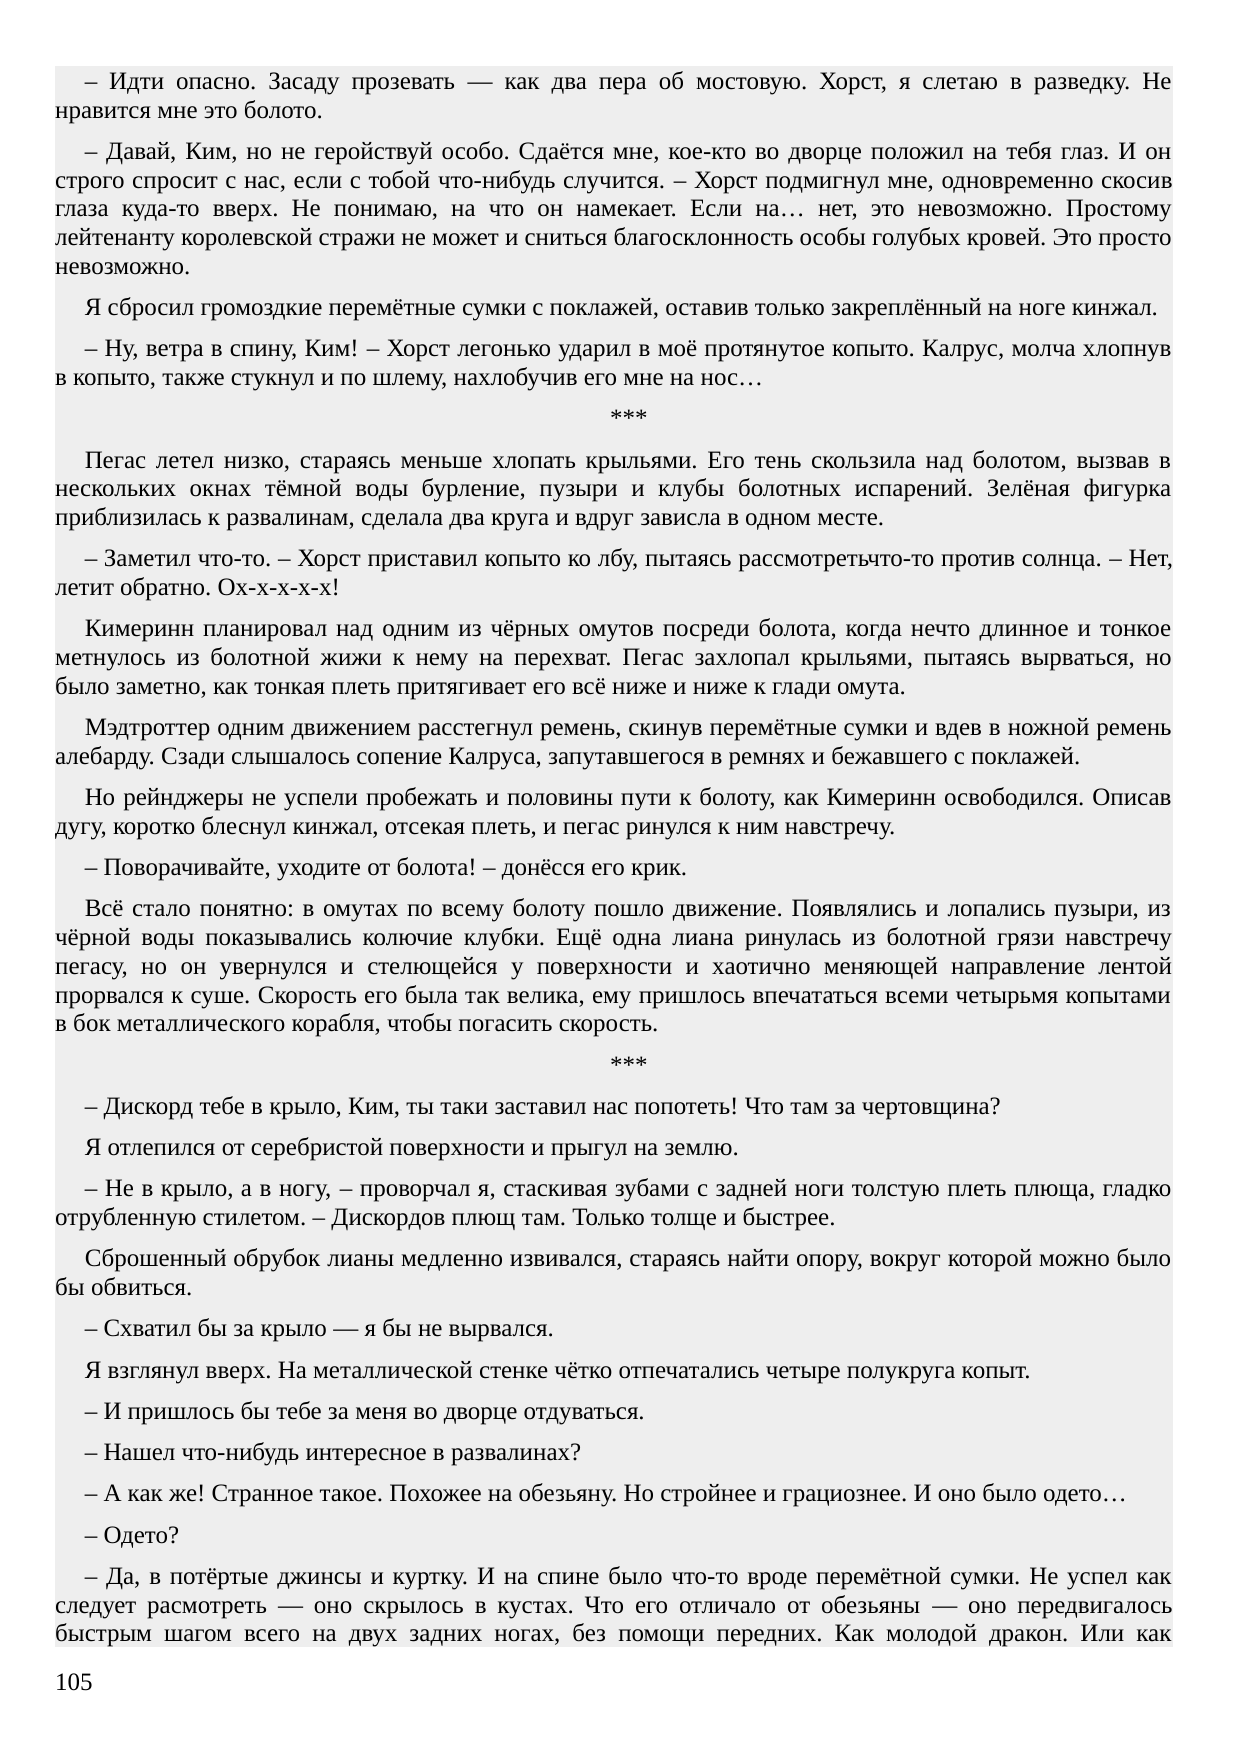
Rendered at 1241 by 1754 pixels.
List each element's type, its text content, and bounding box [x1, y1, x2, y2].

text – Давай, Ким, но не геройствуй особо. Сдаётся мне, кое-кто во дворце положил на тебя глаз. И он строго спросит с нас, если с тобой что-нибудь случится. – Хорст подмигнул мне, одновременно скосив глаза куда-то вверх. Не понимаю, на что он намекает. Если на… нет, это невозможно. Простому лейтенанту королевской стражи не может и сниться благосклонность особы голубых кровей. Это просто невозможно. [55, 136, 1173, 280]
text – Дискорд тебе в крыло, Ким, ты таки заставил нас попотеть! Что там за чертовщина? [55, 1091, 1173, 1120]
text – Не в крыло, а в ногу, – проворчал я, стаскивая зубами с задней ноги толстую плеть плюща, гладко отрубленную стилетом. – Дискордов плющ там. Только толще и быстрее. [55, 1173, 1173, 1231]
text – Ну, ветра в спину, Ким! – Хорст легонько ударил в моё протянутое копыто. Калрус, молча хлопнув в копыто, также стукнул и по шлему, нахлобучив его мне на нос… [55, 333, 1173, 391]
text *** [55, 403, 1173, 432]
text – Заметил что-то. – Хорст приставил копыто ко лбу, пытаясь рассмотретьчто-то против солнца. – Нет, летит обратно. Ох-х-х-х-х! [55, 543, 1173, 601]
text – Схватил бы за крыло — я бы не вырвался. [55, 1313, 1173, 1342]
text Всё стало понятно: в омутах по всему болоту пошло движение. Появлялись и лопались пузыри, из чёрной воды показывались колючие клубки. Ещё одна лиана ринулась из болотной грязи навстречу пегасу, но он увернулся и стелющейся у поверхности и хаотично меняющей направление лентой прорвался к суше. Скорость его была так велика, ему пришлось впечататься всеми четырьмя копытами в бок металлического корабля, чтобы погасить скорость. [55, 893, 1173, 1037]
text Я взглянул вверх. На металлической стенке чётко отпечатались четыре полукруга копыт. [55, 1355, 1173, 1383]
text – И пришлось бы тебе за меня во дворце отдуваться. [55, 1396, 1173, 1425]
text Но рейнджеры не успели пробежать и половины пути к болоту, как Кимеринн освободился. Описав дугу, коротко блеснул кинжал, отсекая плеть, и пегас ринулся к ним навстречу. [55, 782, 1173, 840]
text Я сбросил громоздкие перемётные сумки с поклажей, оставив только закреплённый на ноге кинжал. [55, 292, 1173, 321]
text – Поворачивайте, уходите от болота! – донёсся его крик. [55, 852, 1173, 881]
text – Одето? [55, 1520, 1173, 1548]
text – Идти опасно. Засаду прозевать — как два пера об мостовую. Хорст, я слетаю в разведку. Не нравится мне это болото. [55, 66, 1173, 123]
text Пегас летел низко, стараясь меньше хлопать крыльями. Его тень скользила над болотом, вызвав в нескольких окнах тёмной воды бурление, пузыри и клубы болотных испарений. Зелёная фигурка приблизилась к развалинам, сделала два круга и вдруг зависла в одном месте. [55, 445, 1173, 531]
text – А как же! Странное такое. Похожее на обезьяну. Но стройнее и грациознее. И оно было одето… [55, 1478, 1173, 1507]
text Сброшенный обрубок лианы медленно извивался, стараясь найти опору, вокруг которой можно было бы обвиться. [55, 1243, 1173, 1301]
text *** [55, 1050, 1173, 1078]
text Мэдтроттер одним движением расстегнул ремень, скинув перемётные сумки и вдев в ножной ремень алебарду. Сзади слышалось сопение Калруса, запутавшегося в ремнях и бежавшего с поклажей. [55, 712, 1173, 770]
text Кимеринн планировал над одним из чёрных омутов посреди болота, когда нечто длинное и тонкое метнулось из болотной жижи к нему на перехват. Пегас захлопал крыльями, пытаясь вырваться, но было заметно, как тонкая плеть притягивает его всё ниже и ниже к глади омута. [55, 613, 1173, 700]
text – Да, в потёртые джинсы и куртку. И на спине было что-то вроде перемётной сумки. Не успел как следует расмотреть — оно скрылось в кустах. Что его отличало от обезьяны — оно передвигалось быстрым шагом всего на двух задних ногах, без помощи передних. Как молодой дракон. Или как [55, 1561, 1173, 1647]
text Я отлепился от серебристой поверхности и прыгул на землю. [55, 1132, 1173, 1161]
text – Нашел что-нибудь интересное в развалинах? [55, 1437, 1173, 1466]
